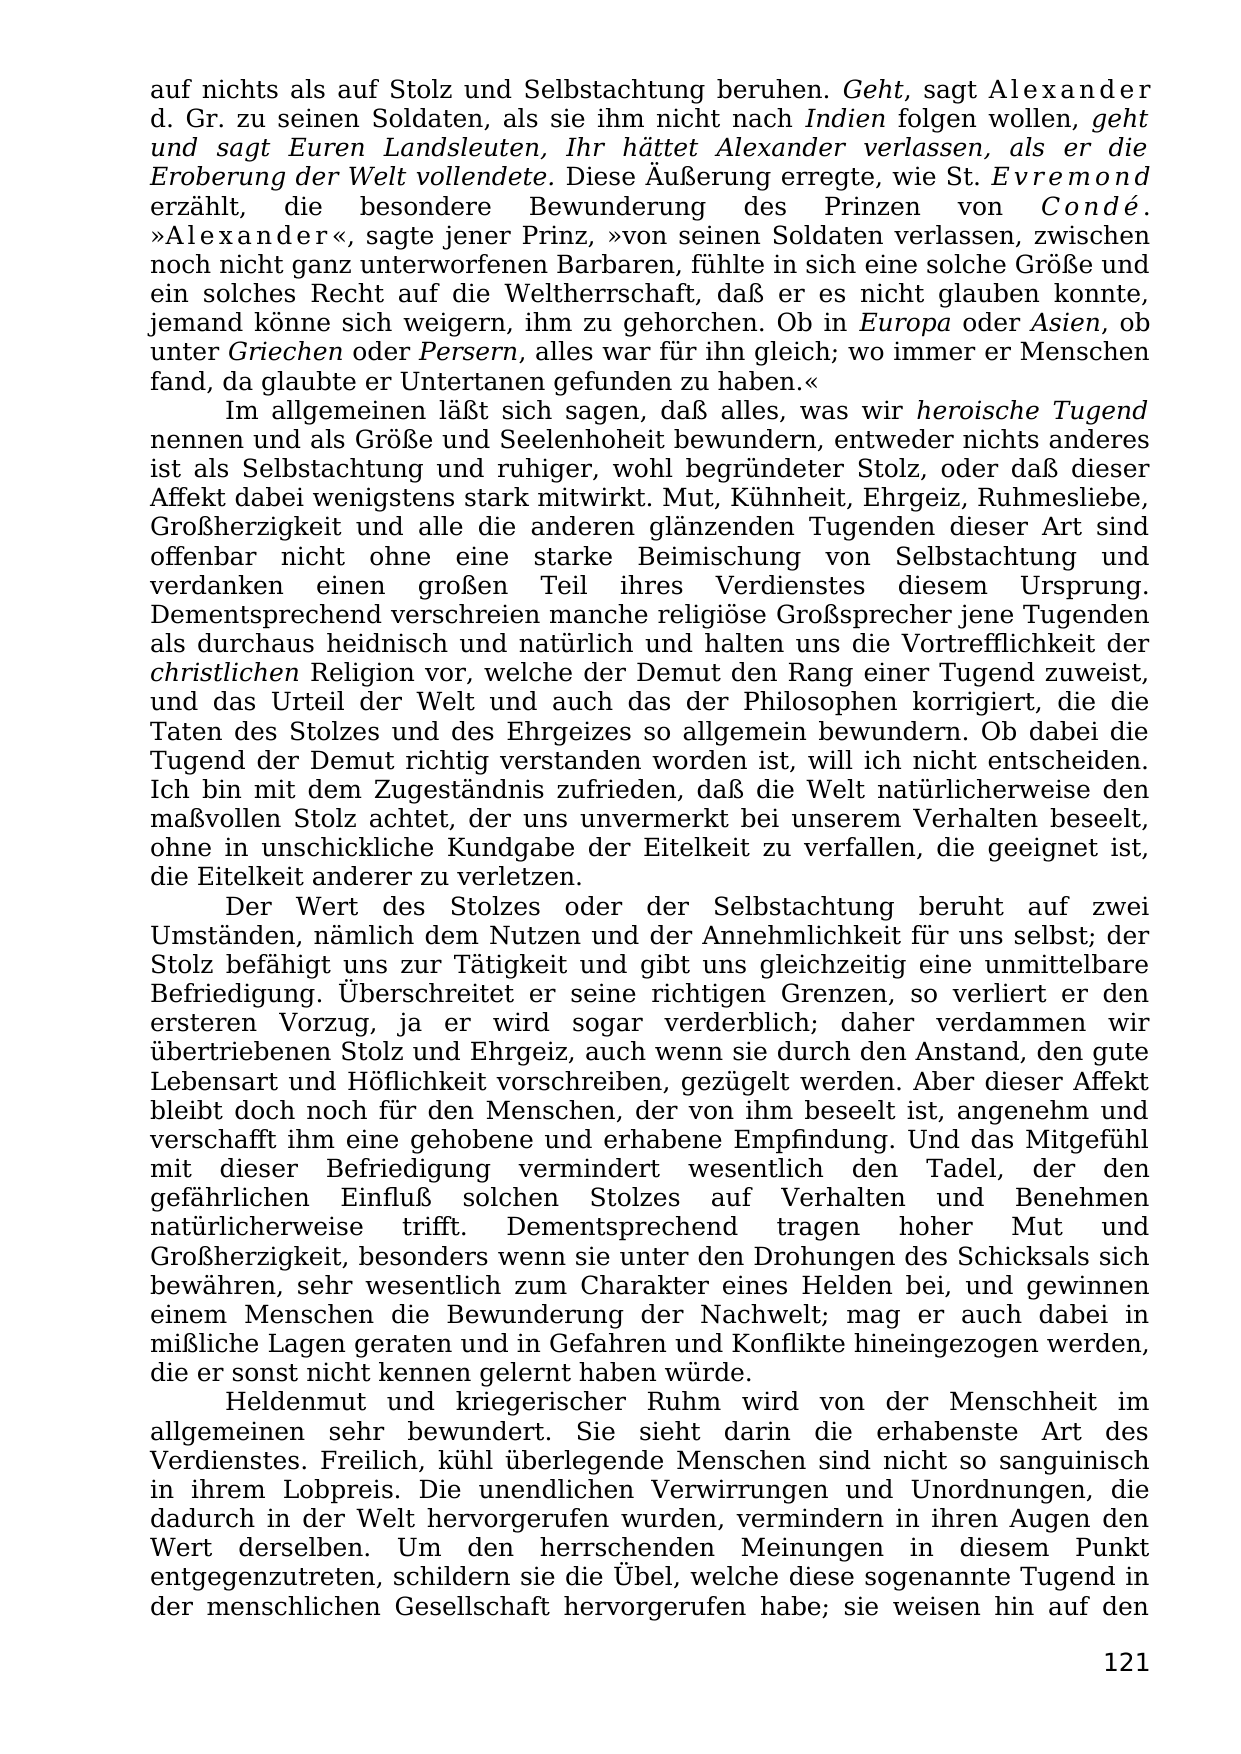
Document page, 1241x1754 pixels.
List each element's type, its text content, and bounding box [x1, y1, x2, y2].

text Im allgemeinen läßt sich sagen, daß alles, was wir heroische Tugend nennen und als Größe und Seelenhoheit bewundern, entweder nichts anderes ist als Selbstachtung und ruhiger, wohl begründeter Stolz, oder daß dieser Affekt dabei wenigstens stark mitwirkt. Mut, Kühnheit, Ehrgeiz, Ruhmesliebe, Großherzigkeit und alle die anderen glänzenden Tugenden dieser Art sind offenbar nicht ohne eine starke Beimischung von Selbstachtung und verdanken einen großen Teil ihres Verdienstes diesem Ursprung. Dementsprechend verschreien manche religiöse Großsprecher jene Tugenden als durchaus heidnisch und natürlich und halten uns die Vortrefflichkeit der christlichen Religion vor, welche der Demut den Rang einer Tugend zuweist, und das Urteil der Welt und auch das der Philosophen korrigiert, die die Taten des Stolzes und des Ehrgeizes so allgemein bewundern. Ob dabei die Tugend der Demut richtig verstanden worden ist, will ich nicht entscheiden. Ich bin mit dem Zugeständnis zufrieden, daß die Welt natürlicherweise den maßvollen Stolz achtet, der uns unvermerkt bei unserem Verhalten beseelt, ohne in unschickliche Kundgabe der Eitelkeit zu verfallen, die geeignet ist, die Eitelkeit anderer zu verletzen. [150, 396, 1151, 892]
text auf nichts als auf Stolz und Selbstachtung beruhen. Geht, sagt Alexander d. Gr. zu seinen Soldaten, als sie ihm nicht nach Indien folgen wollen, geht und sagt Euren Landsleuten, Ihr hättet Alexander verlassen, als er die Eroberung der Welt vollendete. Diese Äußerung erregte, wie St. Evremond erzählt, die besondere Bewunderung des Prinzen von Condé. »Alexander«, sagte jener Prinz, »von seinen Soldaten verlassen, zwischen noch nicht ganz unterworfenen Barbaren, fühlte in sich eine solche Größe und ein solches Recht auf die Weltherrschaft, daß er es nicht glauben konnte, jemand könne sich weigern, ihm zu gehorchen. Ob in Europa oder Asien, ob unter Griechen oder Persern, alles war für ihn gleich; wo immer er Menschen fand, da glaubte er Untertanen gefunden zu haben.« [150, 75, 1151, 396]
text Der Wert des Stolzes oder der Selbstachtung beruht auf zwei Umständen, nämlich dem Nutzen und der Annehmlichkeit für uns selbst; der Stolz befähigt uns zur Tätigkeit und gibt uns gleichzeitig eine unmittelbare Befriedigung. Überschreitet er seine richtigen Grenzen, so verliert er den ersteren Vorzug, ja er wird sogar verderblich; daher verdammen wir übertriebenen Stolz und Ehrgeiz, auch wenn sie durch den Anstand, den gute Lebensart und Höflichkeit vorschreiben, gezügelt werden. Aber dieser Affekt bleibt doch noch für den Menschen, der von ihm beseelt ist, angenehm und verschafft ihm eine gehobene und erhabene Empﬁndung. Und das Mitgefühl mit dieser Befriedigung vermindert wesentlich den Tadel, der den gefährlichen Einfluß solchen Stolzes auf Verhalten und Benehmen natürlicherweise trifft. Dementsprechend tragen hoher Mut und Großherzigkeit, besonders wenn sie unter den Drohungen des Schicksals sich bewähren, sehr wesentlich zum Charakter eines Helden bei, und gewinnen einem Menschen die Bewunderung der Nachwelt; mag er auch dabei in mißliche Lagen geraten und in Gefahren und Konflikte hineingezogen werden, die er sonst nicht kennen gelernt haben würde. [150, 892, 1151, 1387]
text Heldenmut und kriegerischer Ruhm wird von der Menschheit im allgemeinen sehr bewundert. Sie sieht darin die erhabenste Art des Verdienstes. Freilich, kühl überlegende Menschen sind nicht so sanguinisch in ihrem Lobpreis. Die unendlichen Verwirrungen und Unordnungen, die dadurch in der Welt hervorgerufen wurden, vermindern in ihren Augen den Wert derselben. Um den herrschenden Meinungen in diesem Punkt entgegenzutreten‚ schildern sie die Übel, welche diese sogenannte Tugend in der menschlichen Gesellschaft hervorgerufen habe; sie weisen hin auf den [150, 1387, 1151, 1621]
